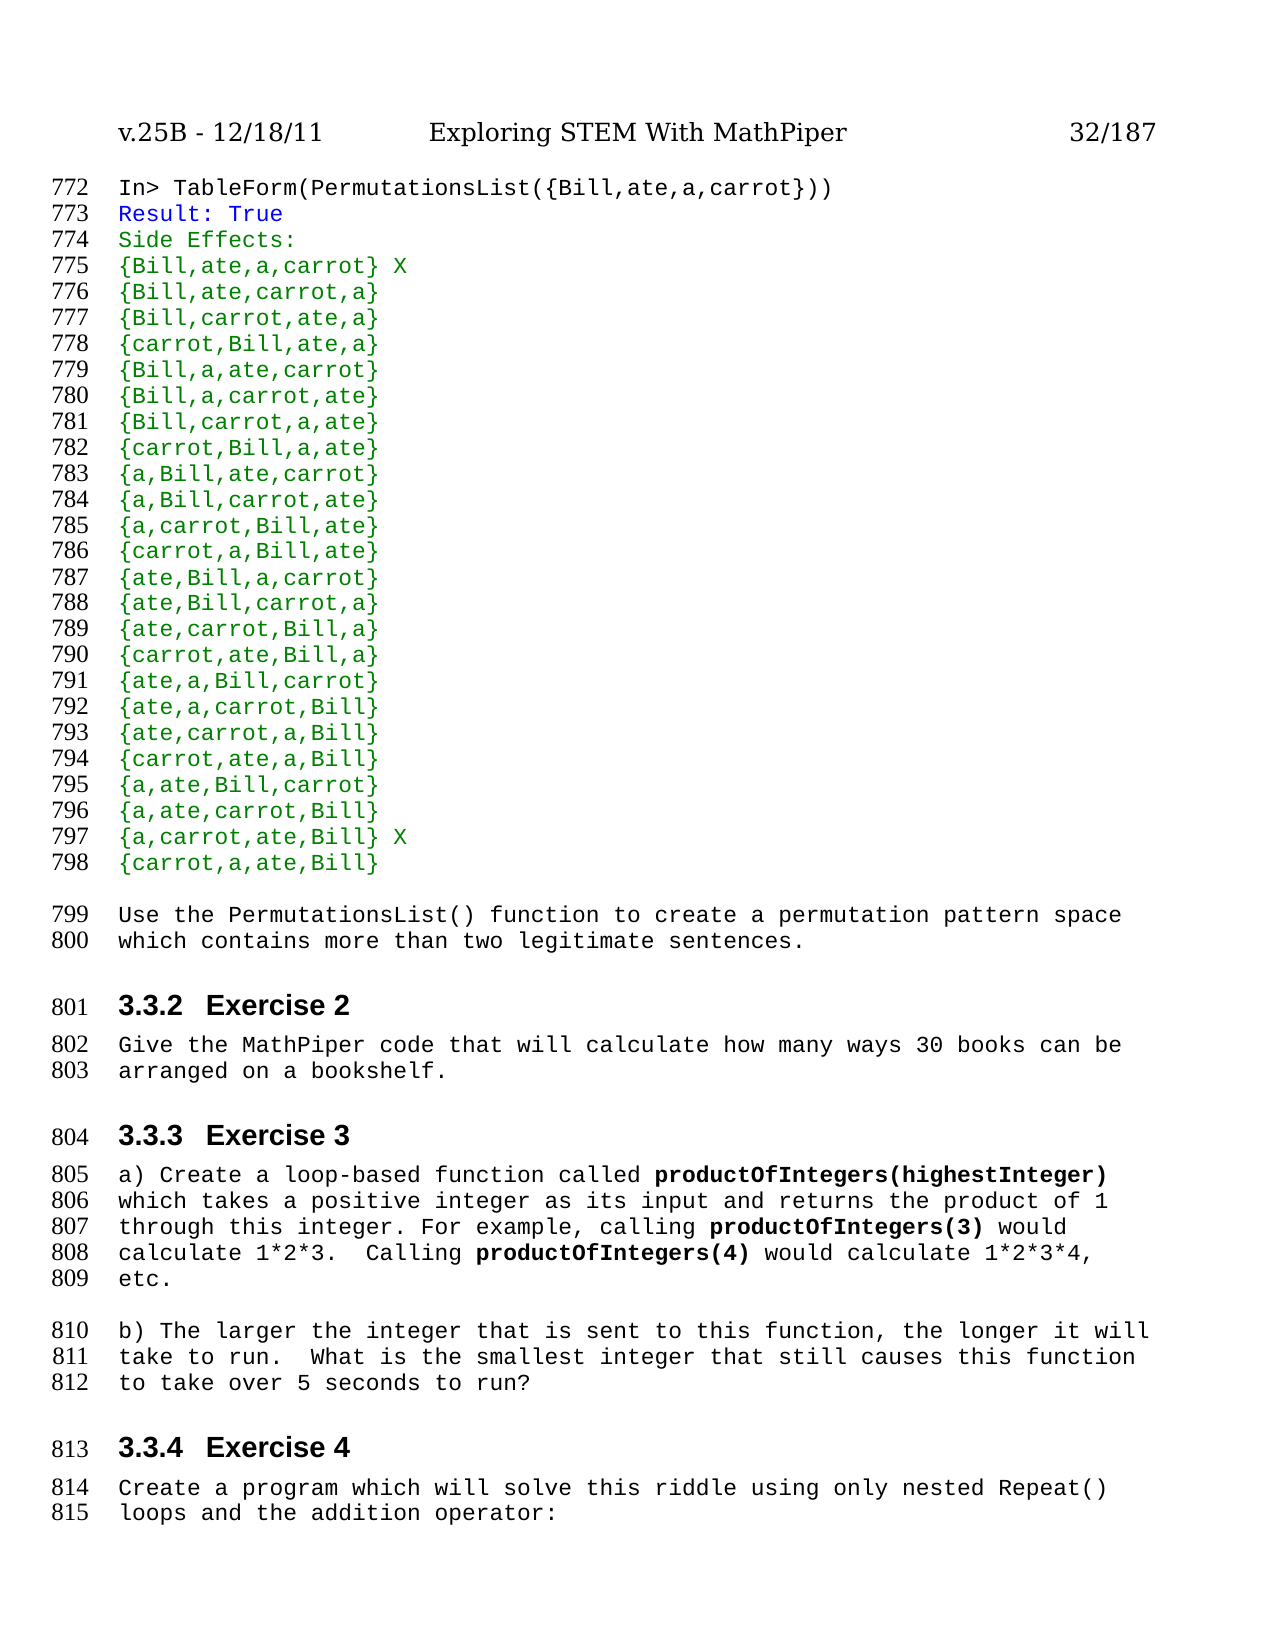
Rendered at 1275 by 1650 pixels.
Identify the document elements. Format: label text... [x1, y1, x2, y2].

text Result: True [118, 203, 1157, 229]
subtitle Exercise 2 [118, 988, 1157, 1021]
text {a,ate,carrot,Bill} [118, 799, 1157, 825]
text {carrot,Bill,ate,a} [118, 332, 1157, 358]
text {ate,Bill,a,carrot} [118, 566, 1157, 592]
text In> TableForm(PermutationsList({Bill,ate,a,carrot})) [118, 177, 1157, 203]
text {carrot,Bill,a,ate} [118, 436, 1157, 462]
text {carrot,ate,a,Bill} [118, 747, 1157, 773]
text {a,carrot,Bill,ate} [118, 514, 1157, 540]
subtitle Exercise 4 [118, 1430, 1157, 1464]
text {ate,Bill,carrot,a} [118, 592, 1157, 618]
subtitle Exercise 3 [118, 1118, 1157, 1152]
text {carrot,a,ate,Bill} [118, 851, 1157, 877]
text {Bill,ate,carrot,a} [118, 281, 1157, 306]
text {carrot,ate,Bill,a} [118, 644, 1157, 669]
text Give the MathPiper code that will calculate how many ways 30 books can be arranged on a bookshelf. [118, 1033, 1157, 1085]
text {carrot,a,Bill,ate} [118, 540, 1157, 566]
text Use the PermutationsList() function to create a permutation pattern space which contains more than two legitimate sentences. [118, 903, 1157, 955]
text Side Effects: [118, 229, 1157, 254]
text {ate,a,carrot,Bill} [118, 696, 1157, 721]
text {a,Bill,ate,carrot} [118, 462, 1157, 488]
text {a,carrot,ate,Bill} X [118, 825, 1157, 851]
text {ate,a,Bill,carrot} [118, 669, 1157, 696]
text {Bill,carrot,ate,a} [118, 306, 1157, 332]
text {ate,carrot,a,Bill} [118, 721, 1157, 747]
text a) Create a loop-based function called productOfIntegers(highestInteger) which takes a positive integer as its input and returns the product of 1 through this integer. For example, calling productOfIntegers(3) would calculate 1*2*3. Calling productOfIntegers(4) would calculate 1*2*3*4, etc. [118, 1164, 1157, 1293]
text Create a program which will solve this riddle using only nested Repeat() loops and the addition operator: [118, 1476, 1157, 1528]
text {Bill,a,carrot,ate} [118, 384, 1157, 410]
text {a,Bill,carrot,ate} [118, 488, 1157, 514]
text {Bill,a,ate,carrot} [118, 358, 1157, 384]
text b) The larger the integer that is sent to this function, the longer it will take to run. What is the smallest integer that still causes this function to take over 5 seconds to run? [118, 1319, 1157, 1397]
text {ate,carrot,Bill,a} [118, 618, 1157, 644]
text {Bill,ate,a,carrot} X [118, 254, 1157, 281]
text {a,ate,Bill,carrot} [118, 773, 1157, 799]
text {Bill,carrot,a,ate} [118, 410, 1157, 436]
